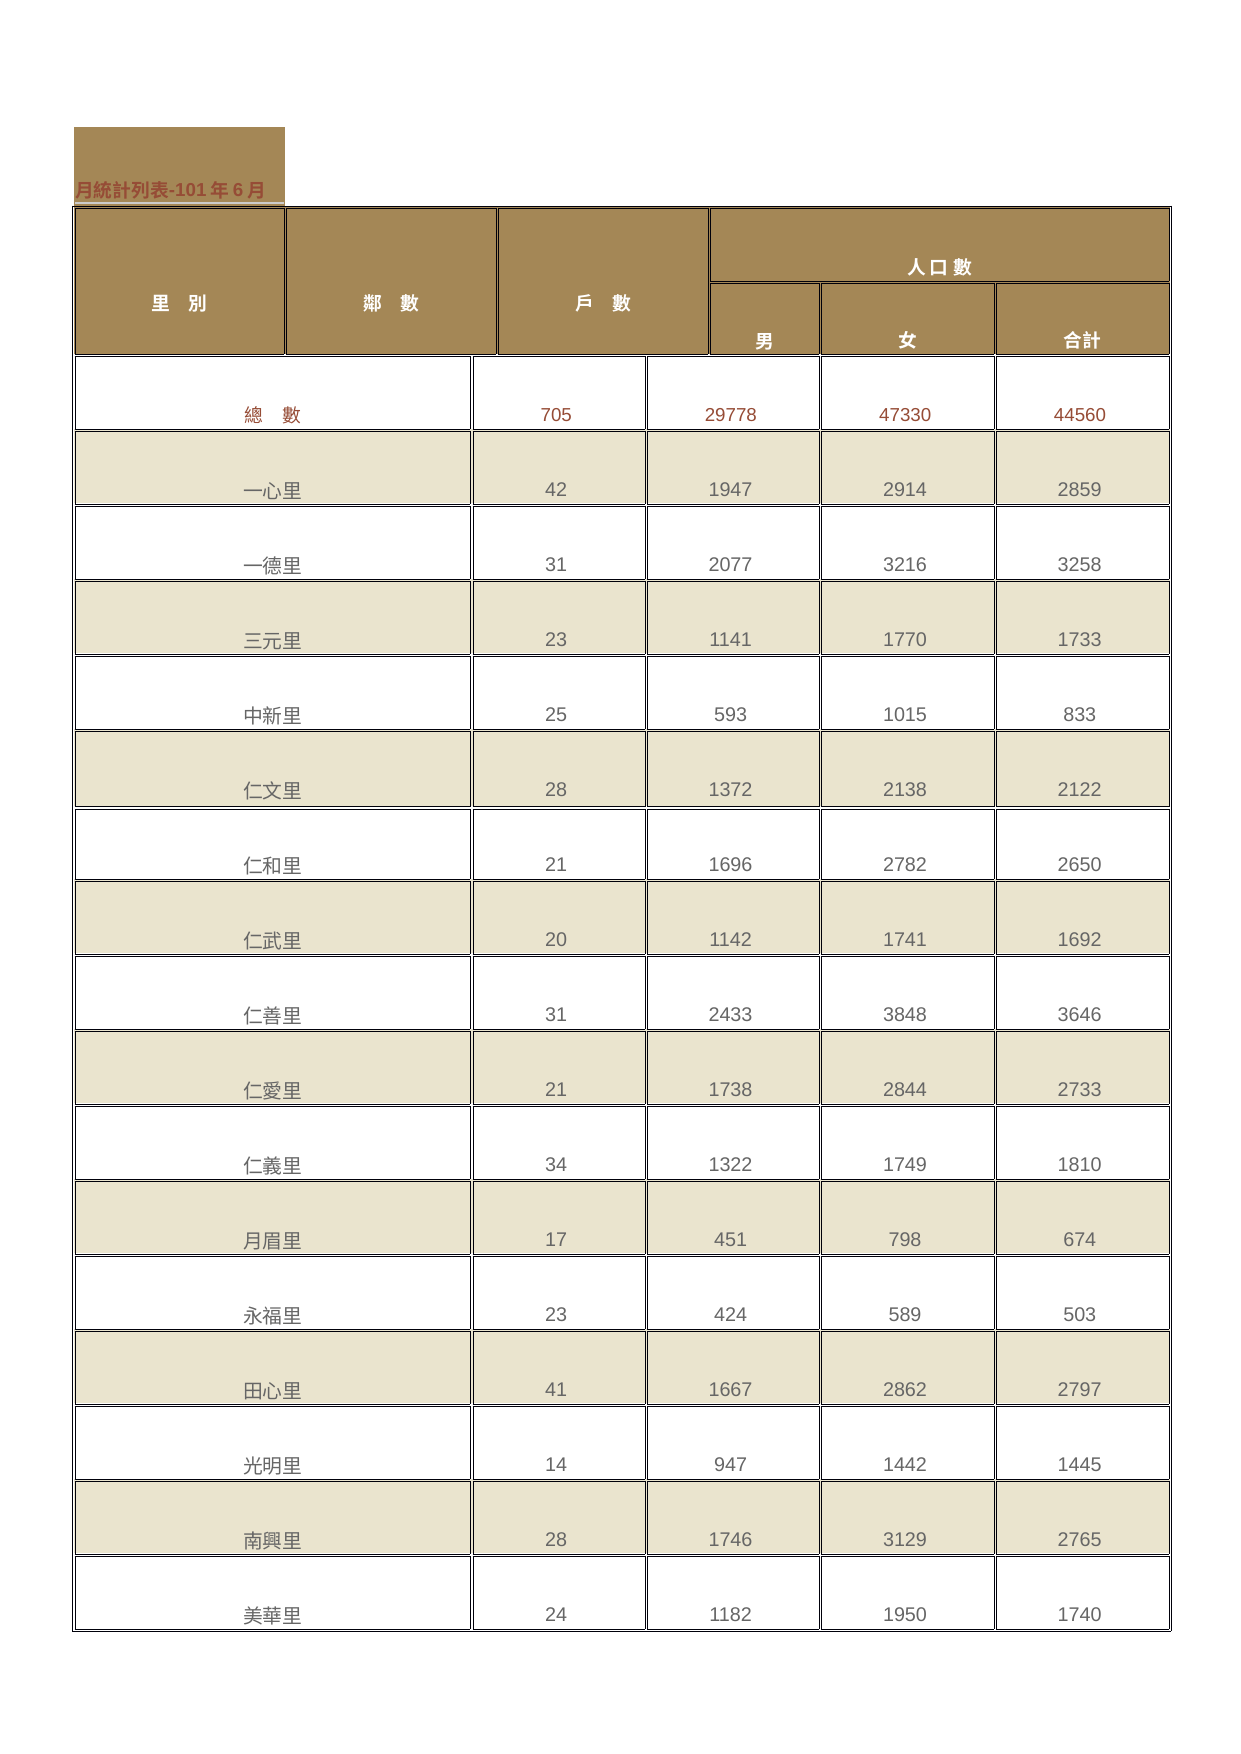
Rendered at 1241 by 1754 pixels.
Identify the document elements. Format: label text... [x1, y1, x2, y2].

table_cell 光明里 [76, 1407, 470, 1478]
table_cell 14 [474, 1407, 645, 1478]
table_cell 1740 [997, 1557, 1169, 1628]
table_cell 2138 [822, 732, 994, 806]
table_cell 仁和里 [76, 810, 470, 878]
table_cell 1749 [822, 1107, 994, 1178]
table_cell 1738 [648, 1032, 819, 1103]
table_cell 3848 [822, 957, 994, 1028]
table_cell 25 [474, 657, 645, 728]
table_cell 21 [474, 1032, 645, 1103]
table_cell 424 [648, 1257, 819, 1328]
table_cell 451 [648, 1182, 819, 1253]
table_cell 1741 [822, 882, 994, 953]
table_cell 戶 數 [499, 209, 708, 354]
table_cell 28 [474, 732, 645, 806]
table_cell 1015 [822, 657, 994, 728]
table_cell 1322 [648, 1107, 819, 1178]
table_header 月統計列表-101年6月 [74, 127, 285, 206]
table_cell 1182 [648, 1557, 819, 1628]
table_cell 705 [474, 357, 645, 428]
table_cell 仁武里 [76, 882, 470, 953]
table_cell 31 [474, 507, 645, 578]
table_cell 1770 [822, 582, 994, 653]
table_cell 2077 [648, 507, 819, 578]
table_cell 一心里 [76, 432, 470, 503]
table_cell 1733 [997, 582, 1169, 653]
table_cell 仁善里 [76, 957, 470, 1028]
table_cell 21 [474, 810, 645, 878]
table_cell 1667 [648, 1332, 819, 1403]
table_cell 833 [997, 657, 1169, 728]
table_cell 3216 [822, 507, 994, 578]
table_cell 2733 [997, 1032, 1169, 1103]
table_cell 44560 [997, 357, 1169, 428]
table_cell 1696 [648, 810, 819, 878]
table_cell 1372 [648, 732, 819, 806]
table_cell 合計 [997, 284, 1169, 354]
table_cell 2862 [822, 1332, 994, 1403]
table_cell 41 [474, 1332, 645, 1403]
table_cell 總 數 [76, 357, 470, 428]
table_cell 美華里 [76, 1557, 470, 1628]
table_cell 31 [474, 957, 645, 1028]
table_cell 仁義里 [76, 1107, 470, 1178]
table_cell 23 [474, 582, 645, 653]
table_cell 田心里 [76, 1332, 470, 1403]
table_cell 1810 [997, 1107, 1169, 1178]
table_cell 1947 [648, 432, 819, 503]
table_cell 2782 [822, 810, 994, 878]
table_cell 1445 [997, 1407, 1169, 1478]
table_cell 674 [997, 1182, 1169, 1253]
table_cell 3646 [997, 957, 1169, 1028]
table_cell 2765 [997, 1482, 1169, 1553]
table_cell 中新里 [76, 657, 470, 728]
table_cell 仁文里 [76, 732, 470, 806]
table_cell 三元里 [76, 582, 470, 653]
table_cell 鄰 數 [287, 209, 496, 354]
table_cell 女 [822, 284, 994, 354]
table_cell 2433 [648, 957, 819, 1028]
table_cell 24 [474, 1557, 645, 1628]
table_cell 男 [711, 284, 819, 354]
table_cell 17 [474, 1182, 645, 1253]
table_cell 仁愛里 [76, 1032, 470, 1103]
table_cell 1442 [822, 1407, 994, 1478]
table_cell 593 [648, 657, 819, 728]
table_cell 2914 [822, 432, 994, 503]
table_cell 月眉里 [76, 1182, 470, 1253]
table_cell 1746 [648, 1482, 819, 1553]
table_cell 947 [648, 1407, 819, 1478]
table_cell 34 [474, 1107, 645, 1178]
table_cell 1141 [648, 582, 819, 653]
table_cell 3258 [997, 507, 1169, 578]
table_cell 29778 [648, 357, 819, 428]
table_cell 2797 [997, 1332, 1169, 1403]
table_cell 2650 [997, 810, 1169, 878]
table_cell 503 [997, 1257, 1169, 1328]
table_cell 1692 [997, 882, 1169, 953]
table_cell 20 [474, 882, 645, 953]
table_cell 2122 [997, 732, 1169, 806]
table_cell 47330 [822, 357, 994, 428]
table_cell 589 [822, 1257, 994, 1328]
table_cell 3129 [822, 1482, 994, 1553]
table_cell 1950 [822, 1557, 994, 1628]
table_cell 南興里 [76, 1482, 470, 1553]
table_cell 1142 [648, 882, 819, 953]
table_cell 2844 [822, 1032, 994, 1103]
table_cell 人 口 數 [711, 209, 1169, 281]
table_cell 798 [822, 1182, 994, 1253]
table_cell 2859 [997, 432, 1169, 503]
table_cell 42 [474, 432, 645, 503]
table_cell 永福里 [76, 1257, 470, 1328]
table_cell 一德里 [76, 507, 470, 578]
table_cell 里 別 [76, 209, 284, 354]
table_cell 28 [474, 1482, 645, 1553]
table_cell 23 [474, 1257, 645, 1328]
